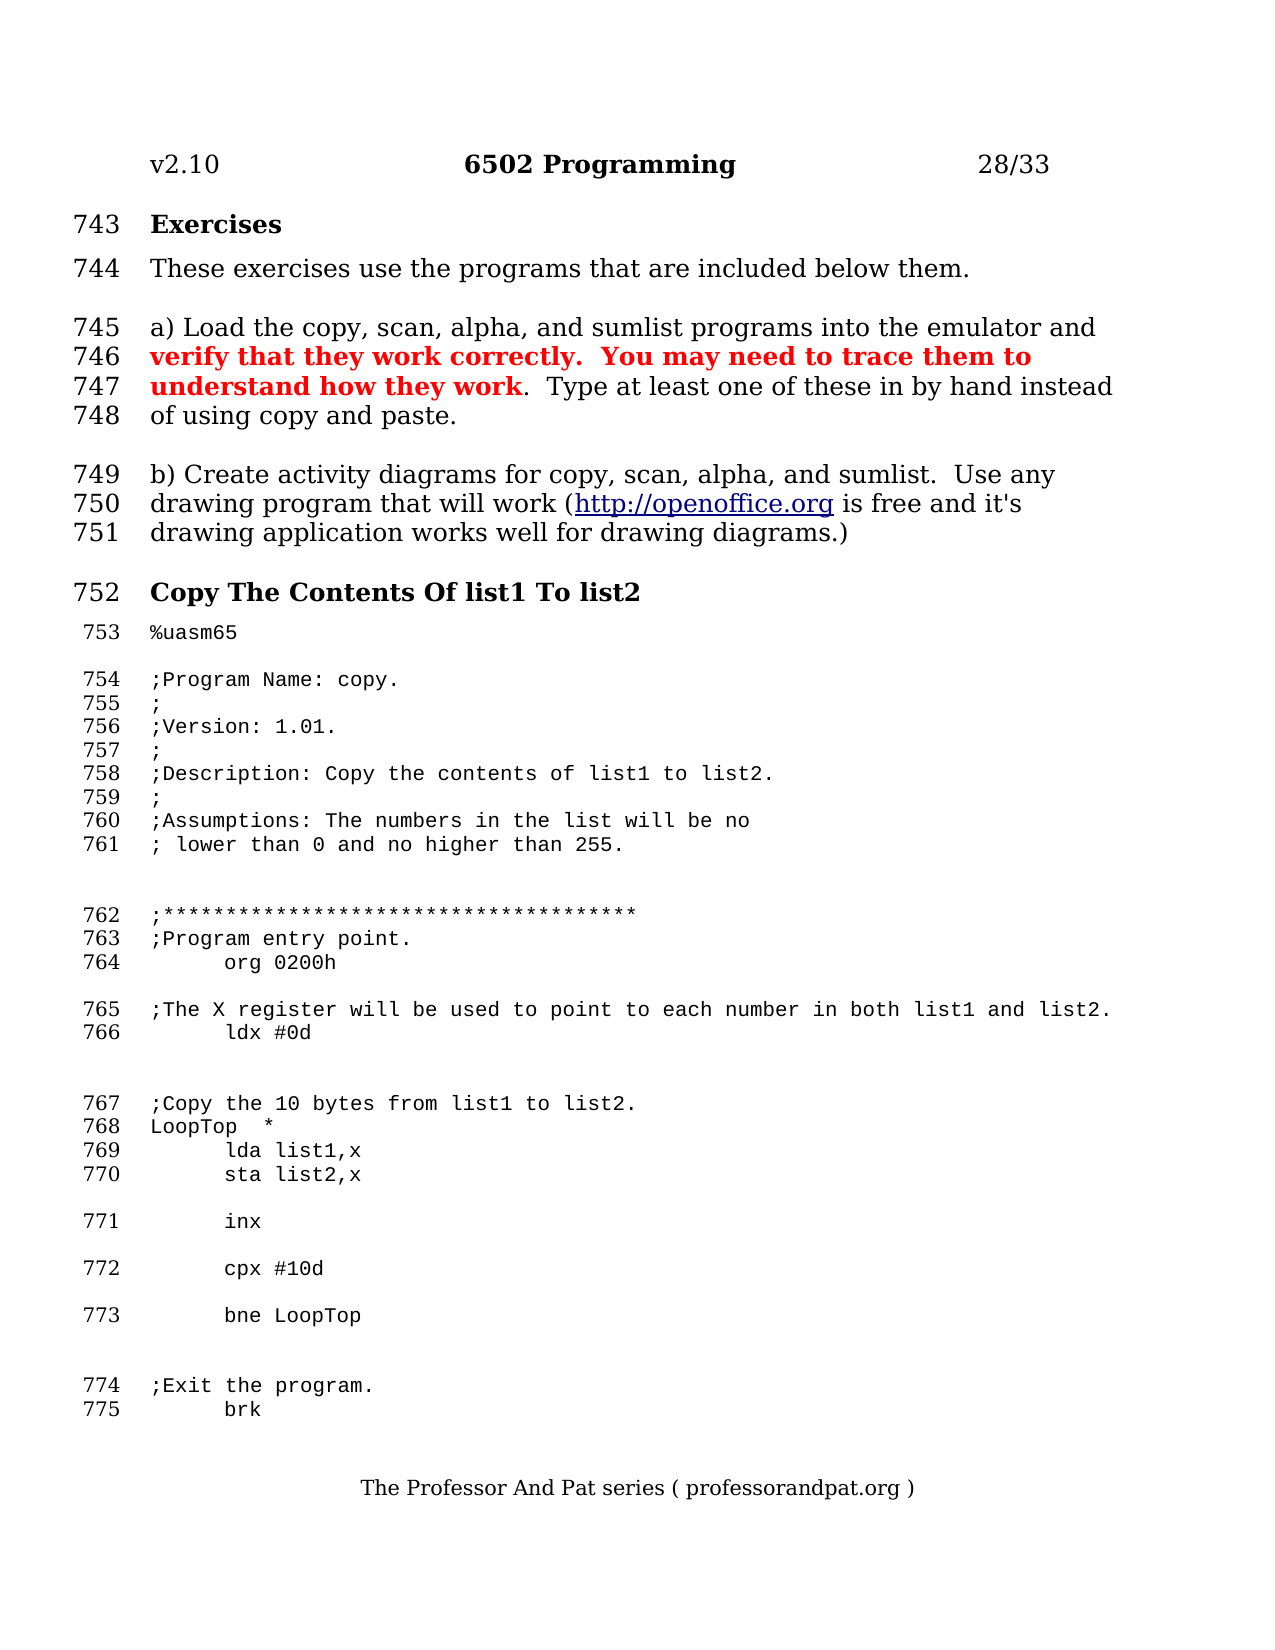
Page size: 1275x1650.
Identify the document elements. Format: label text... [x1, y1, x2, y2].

subtitle Exercises [150, 210, 1125, 239]
text a) Load the copy, scan, alpha, and sumlist programs into the emulator and verify that they work correctly. You may need to trace them to understand how they work. Type at least one of these in by hand instead of using copy and paste. [150, 313, 1125, 431]
text org 0200h [150, 952, 1125, 975]
text ; [150, 787, 1125, 811]
text ldx #0d [150, 1022, 1125, 1046]
subtitle Copy The Contents Of list1 To list2 [150, 578, 1125, 607]
text %uasm65 [150, 622, 1125, 646]
text ; lower than 0 and no higher than 255. [150, 834, 1125, 858]
text ;Copy the 10 bytes from list1 to list2. [150, 1093, 1125, 1117]
text brk [150, 1399, 1125, 1423]
text bne LoopTop [150, 1305, 1125, 1328]
text ;Program Name: copy. [150, 669, 1125, 693]
text ;Description: Copy the contents of list1 to list2. [150, 763, 1125, 787]
text ;Assumptions: The numbers in the list will be no [150, 811, 1125, 834]
text ;************************************** [150, 905, 1125, 928]
text ;The X register will be used to point to each number in both list1 and list2. [150, 999, 1125, 1022]
text ; [150, 740, 1125, 763]
text sta list2,x [150, 1164, 1125, 1187]
text lda list1,x [150, 1140, 1125, 1164]
text These exercises use the programs that are included below them. [150, 254, 1125, 284]
text b) Create activity diagrams for copy, scan, alpha, and sumlist. Use any drawing program that will work (http://openoffice.org is free and it's drawing application works well for drawing diagrams.) [150, 460, 1125, 548]
text cpx #10d [150, 1258, 1125, 1281]
text ;Program entry point. [150, 928, 1125, 952]
text LoopTop * [150, 1117, 1125, 1140]
text ;Version: 1.01. [150, 716, 1125, 740]
text inx [150, 1211, 1125, 1234]
text ;Exit the program. [150, 1376, 1125, 1399]
text ; [150, 693, 1125, 716]
